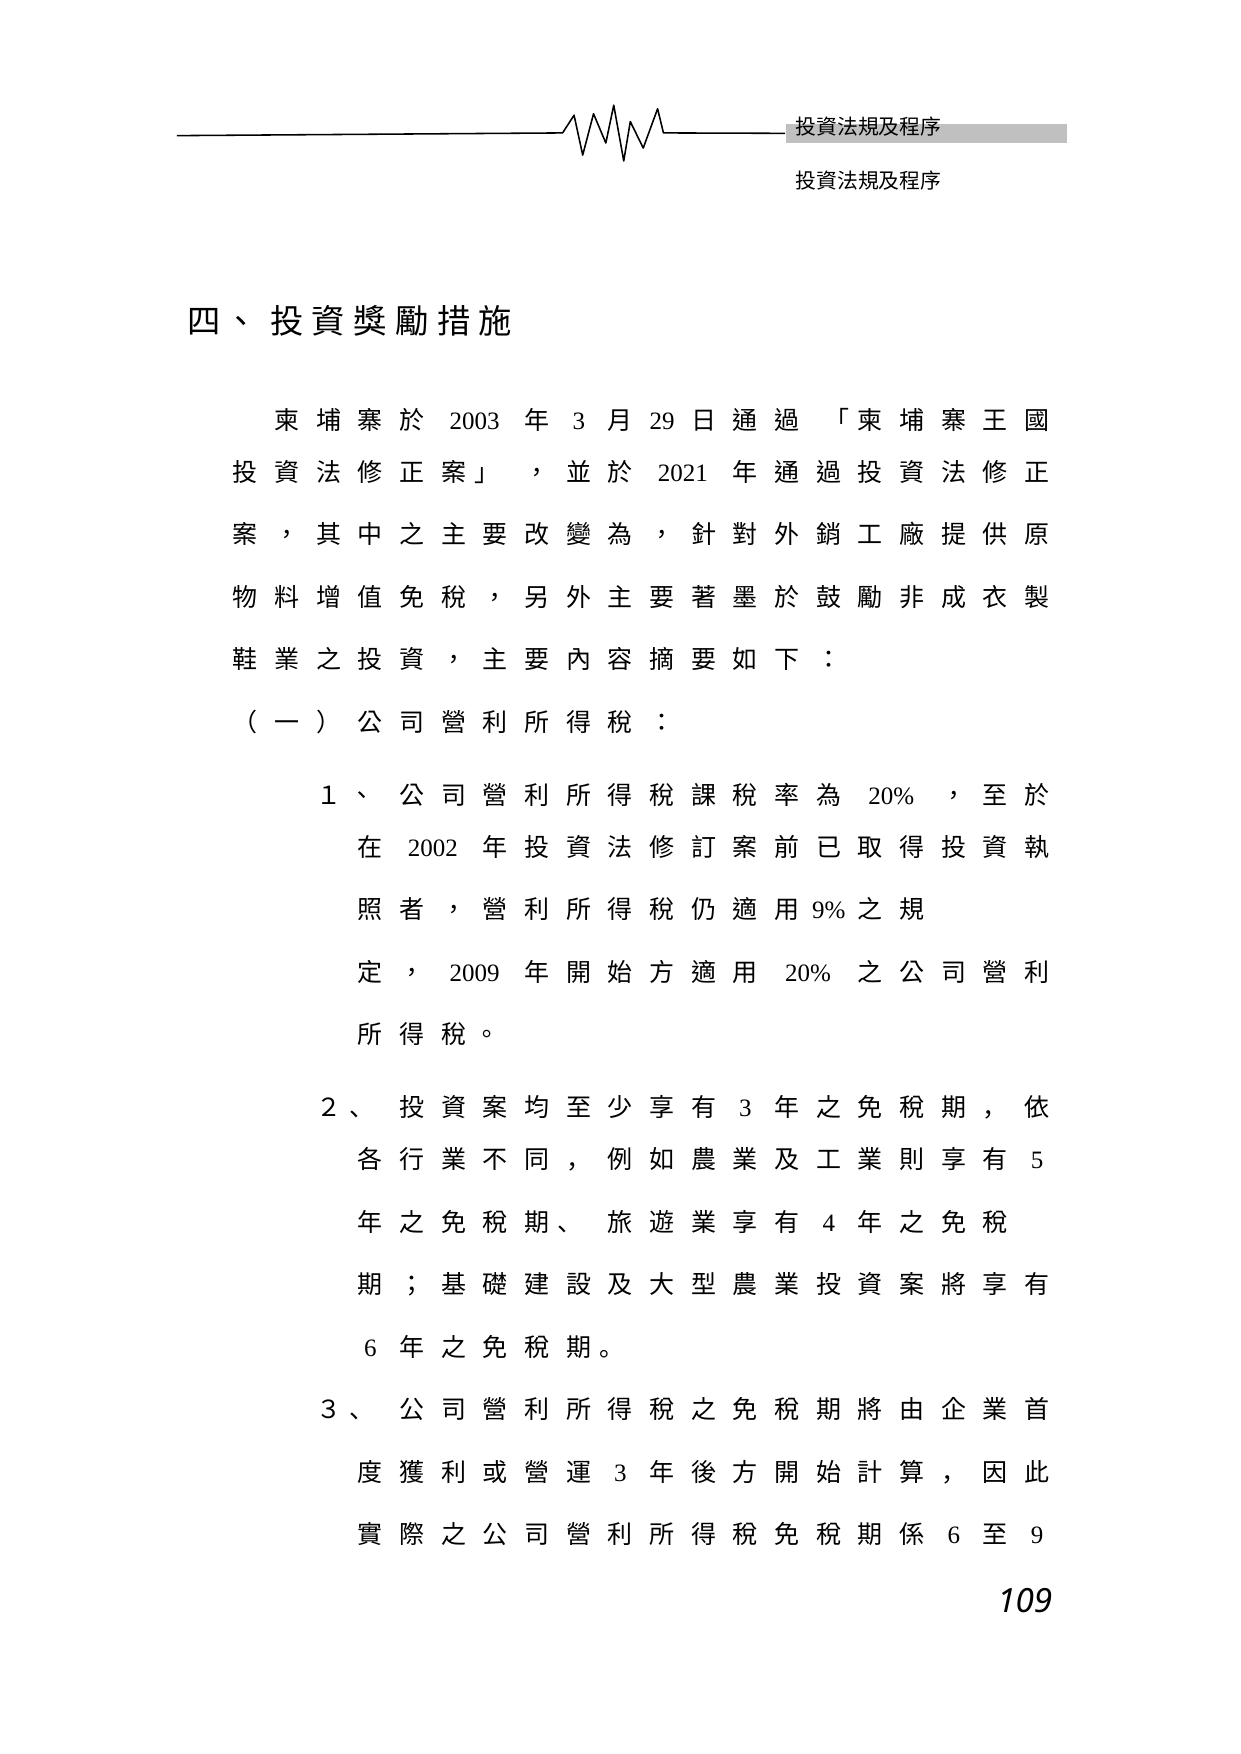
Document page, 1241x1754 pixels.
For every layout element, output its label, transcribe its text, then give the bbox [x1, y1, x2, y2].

text （一）公司營利所得稅： [207, 679, 1058, 741]
text ２、投資案均至少享有3年之免稅期，依各行業不同，例如農業及工業則享有5年之免稅期、旅遊業享有4年之免稅期；基礎建設及大型農業投資案將享有6年之免稅期。 [281, 1054, 1058, 1366]
text 四、投資獎勵措施 [183, 277, 1058, 339]
text 柬埔寨於2003年3月29日通過「柬埔寨王國投資法修正案」，並於2021年通過投資法修正案，其中之主要改變為，針對外銷工廠提供原物料增值免稅，另外主要著墨於鼓勵非成衣製鞋業之投資，主要內容摘要如下： [193, 366, 1058, 679]
text １、公司營利所得稅課稅率為20%，至於在2002年投資法修訂案前已取得投資執照者，營利所得稅仍適用9%之規定，2009年開始方適用20%之公司營利所得稅。 [281, 741, 1058, 1054]
text ３、公司營利所得稅之免稅期將由企業首度獲利或營運3年後方開始計算，因此實際之公司營利所得稅免稅期係6至9 [281, 1366, 1058, 1554]
